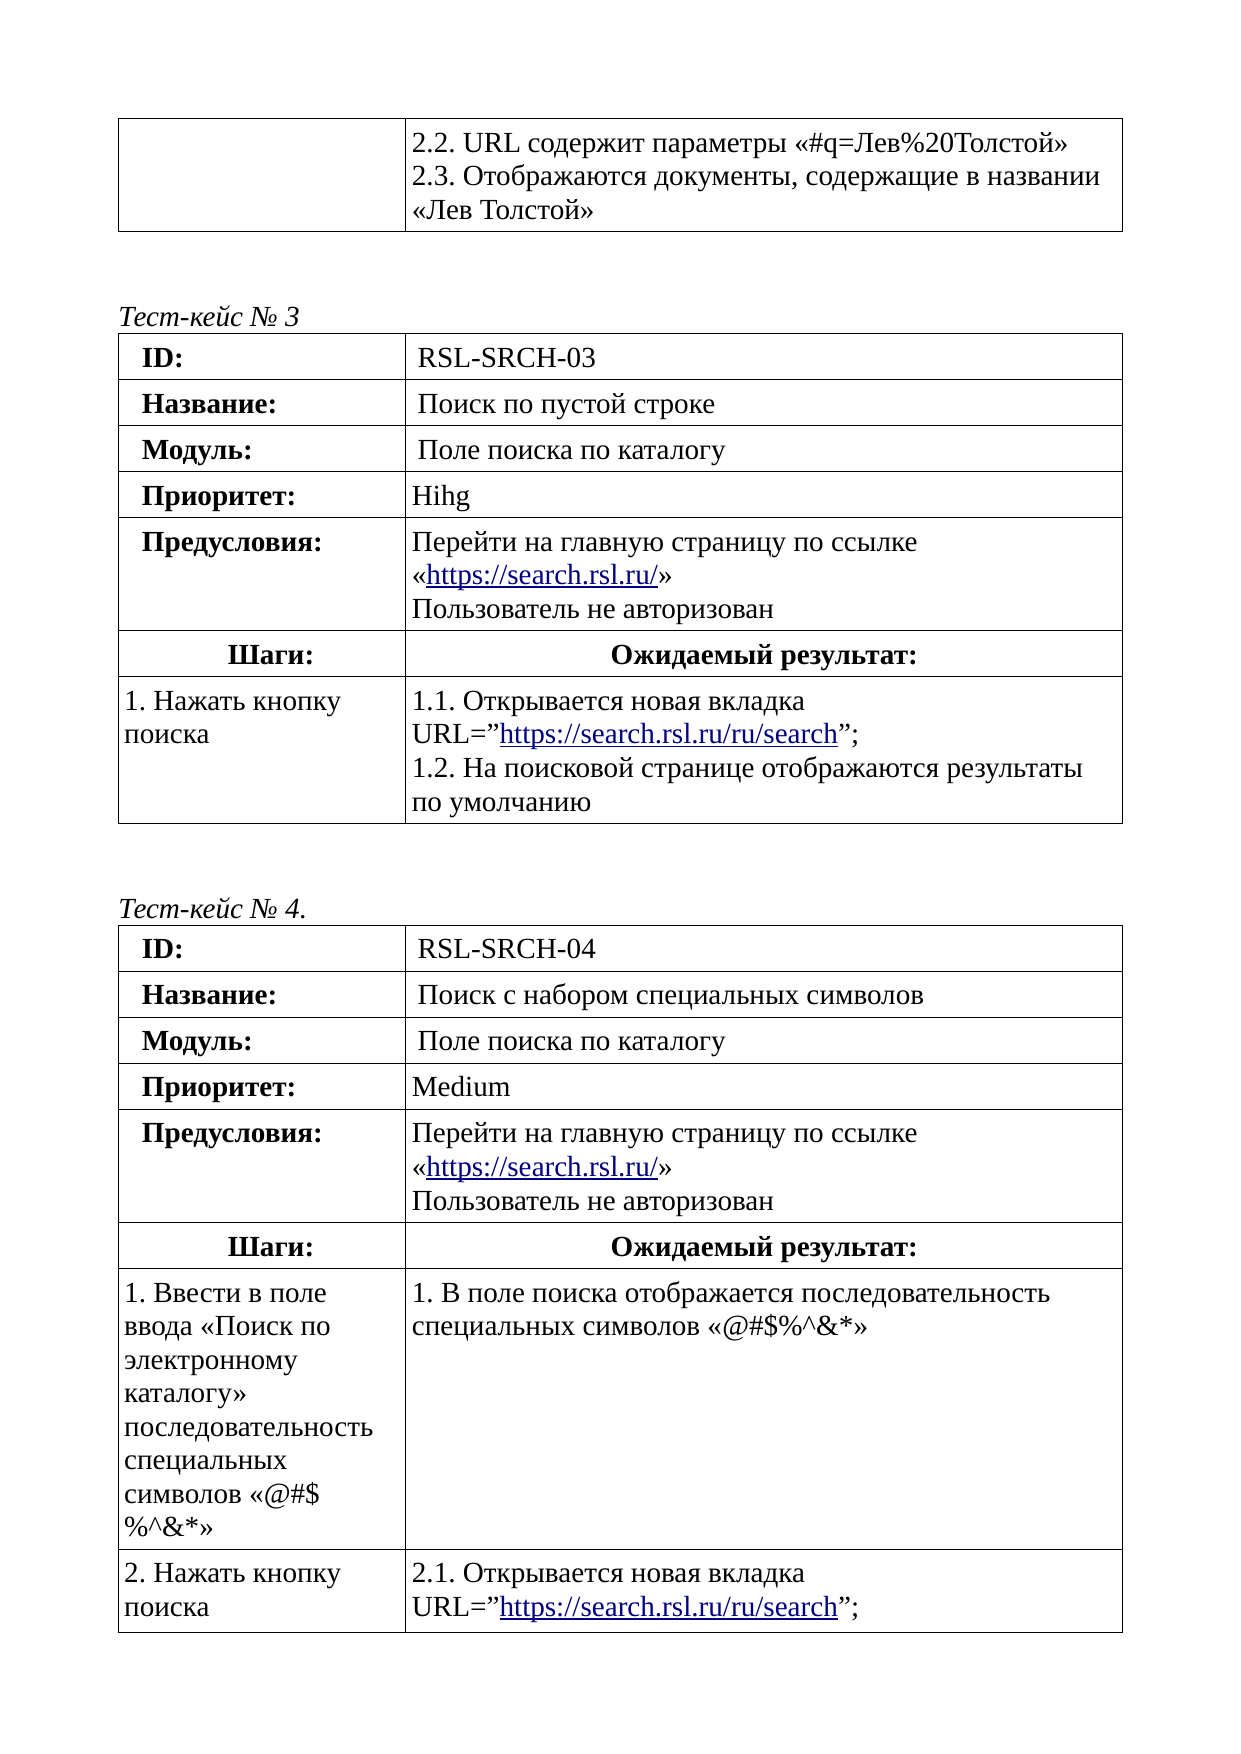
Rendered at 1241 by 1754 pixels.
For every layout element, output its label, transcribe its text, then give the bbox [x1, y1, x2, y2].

table_cell 2. Нажать кнопку поиска [119, 1550, 405, 1632]
table_cell Hihg [406, 472, 1122, 517]
table_cell Поле поиска по каталогу [406, 1018, 1122, 1063]
table_cell Приоритет: [119, 472, 405, 517]
table_cell 1. В поле поиска отображается последовательность специальных символов «@#$%^&*» [406, 1269, 1122, 1549]
table_cell Ожидаемый результат: [406, 1223, 1122, 1268]
table_cell 1. Нажать кнопку поиска [119, 677, 405, 823]
table_cell Модуль: [119, 1018, 405, 1063]
table_cell Название: [119, 380, 405, 425]
table_cell Шаги: [119, 1223, 405, 1268]
table_cell Ожидаемый результат: [406, 631, 1122, 676]
table_cell Поле поиска по каталогу [406, 426, 1122, 471]
table_cell 2.2. URL содержит параметры «#q=Лев%20Толстой» 2.3. Отображаются документы, содержащие в названии «Лев Толстой» [406, 119, 1122, 231]
text Тест-кейс № 4. [118, 891, 1122, 924]
table_cell Поиск по пустой строке [406, 380, 1122, 425]
table_cell [119, 119, 405, 231]
table_header RSL-SRCH-03 [406, 334, 1122, 379]
table_cell Предусловия: [119, 518, 405, 630]
table_cell Модуль: [119, 426, 405, 471]
table_cell Перейти на главную страницу по ссылке «https://search.rsl.ru/» Пользователь не авторизован [406, 1110, 1122, 1222]
table_header ID: [119, 926, 405, 971]
table_cell Шаги: [119, 631, 405, 676]
table_cell Название: [119, 972, 405, 1017]
table_cell 2.1. Открывается новая вкладка URL=”https://search.rsl.ru/ru/search”; [406, 1550, 1122, 1632]
table_cell Приоритет: [119, 1064, 405, 1109]
text Тест-кейс № 3 [118, 299, 1122, 333]
table_cell Перейти на главную страницу по ссылке «https://search.rsl.ru/» Пользователь не авторизован [406, 518, 1122, 630]
table_cell Medium [406, 1064, 1122, 1109]
table_cell 1. Ввести в поле ввода «Поиск по электронному каталогу» последовательность специальных символов «@#$%^&*» [119, 1269, 405, 1549]
table_header RSL-SRCH-04 [406, 926, 1122, 971]
table_cell Поиск с набором специальных символов [406, 972, 1122, 1017]
table_header ID: [119, 334, 405, 379]
table_cell Предусловия: [119, 1110, 405, 1222]
table_cell 1.1. Открывается новая вкладка URL=”https://search.rsl.ru/ru/search”; 1.2. На поисковой странице отображаются результаты по умолчанию [406, 677, 1122, 823]
